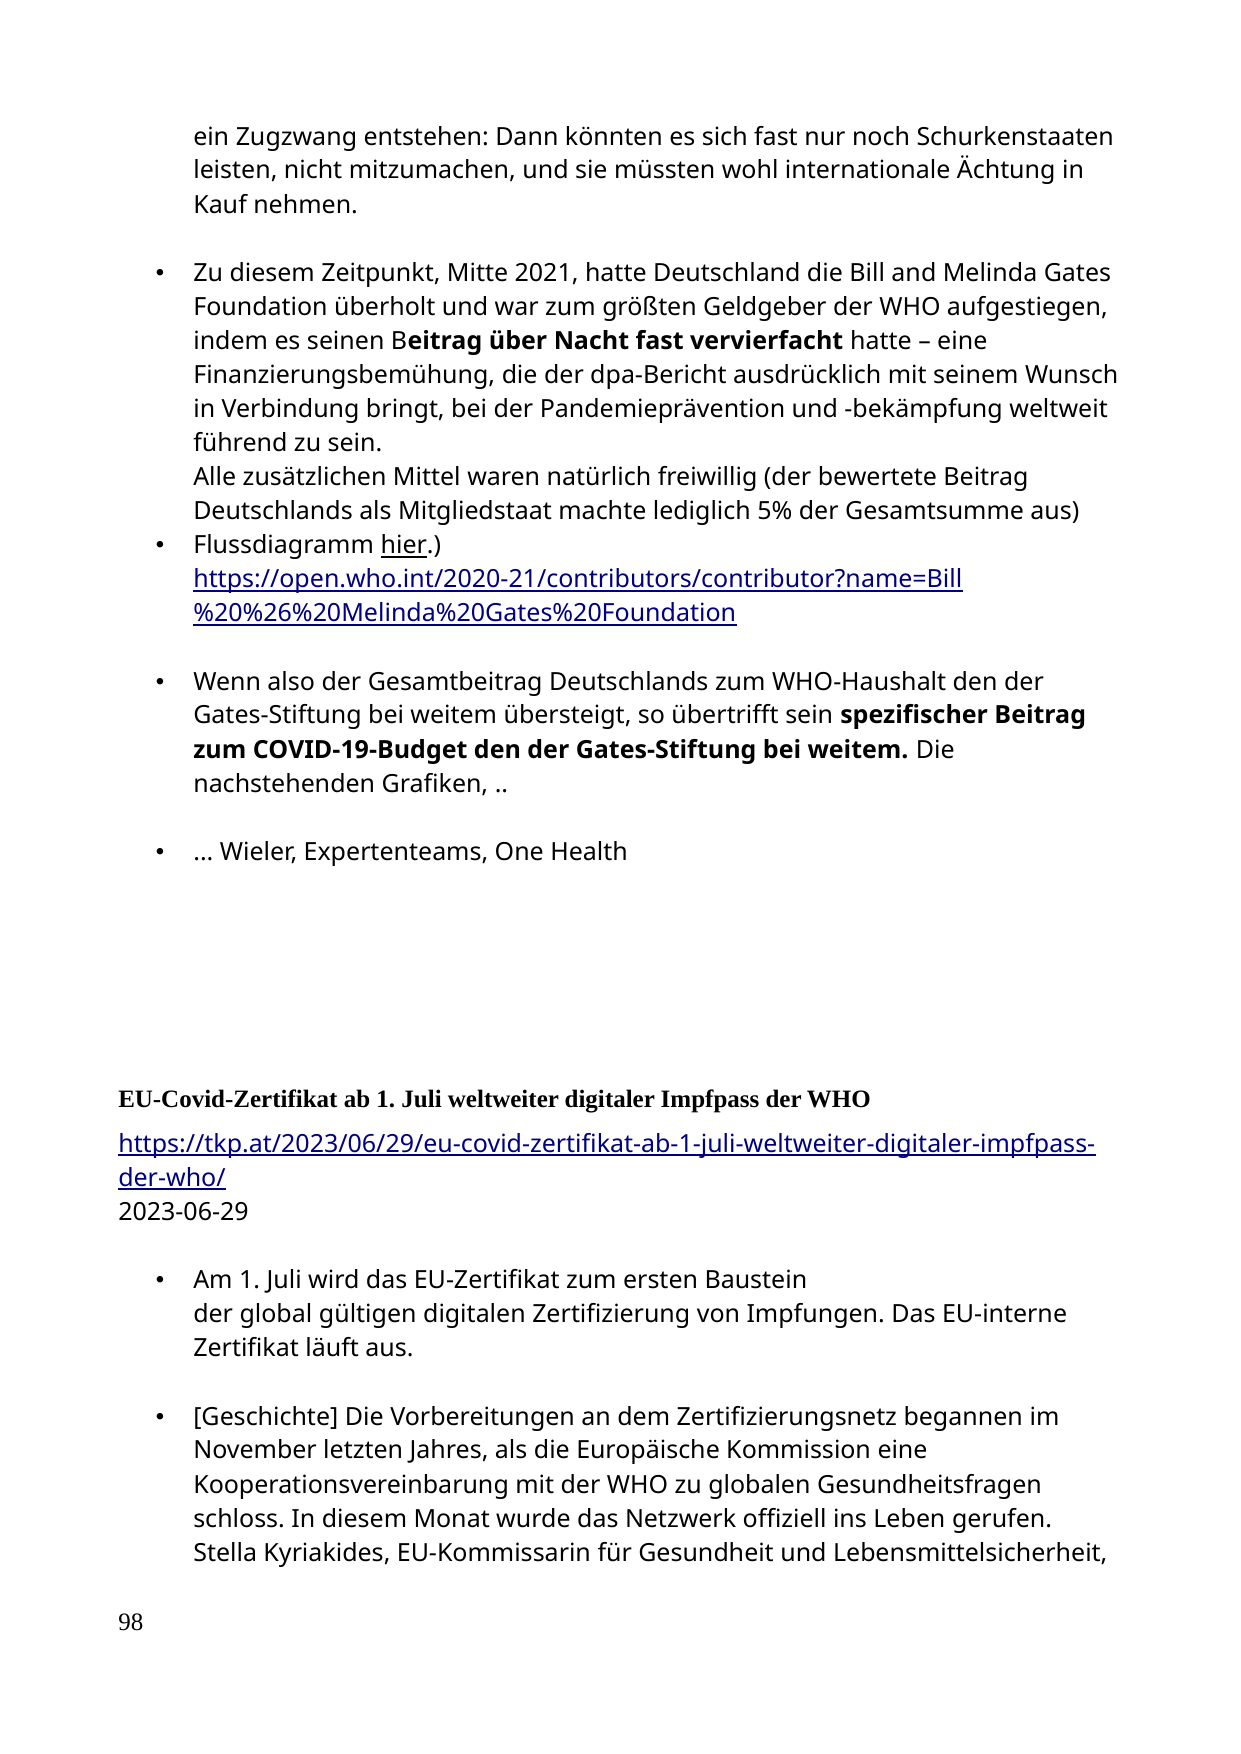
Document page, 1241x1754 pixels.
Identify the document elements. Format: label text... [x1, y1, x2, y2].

text 2023-06-29 [118, 1194, 1122, 1228]
list Am 1. Juli wird das EU-Zertifikat zum ersten Baustein der global gültigen digitalen Zertifizierung von Impfungen. Das EU-interne Zertifikat läuft aus. [156, 1262, 1122, 1364]
list ... Wieler, Expertenteams, One Health [156, 833, 1122, 867]
list Flussdiagramm hier.) https://open.who.int/2020-21/contributors/contributor?name=Bill%20%26%20Melinda%20Gates%20Foundation [156, 527, 1122, 629]
list Alle zusätzlichen Mittel waren natürlich freiwillig (der bewertete Beitrag Deutschlands als Mitgliedstaat machte lediglich 5% der Gesamtsumme aus) [156, 459, 1122, 527]
list Wenn also der Gesamtbeitrag Deutschlands zum WHO-Haushalt den der Gates-Stiftung bei weitem übersteigt, so übertrifft sein spezifischer Beitrag zum COVID-19-Budget den der Gates-Stiftung bei weitem. Die nachstehenden Grafiken, .. [156, 663, 1122, 799]
list [Geschichte] Die Vorbereitungen an dem Zertifizierungsnetz begannen im November letzten Jahres, als die Europäische Kommission eine Kooperationsvereinbarung mit der WHO zu globalen Gesundheitsfragen schloss. In diesem Monat wurde das Netzwerk offiziell ins Leben gerufen. Stella Kyriakides, EU-Kommissarin für Gesundheit und Lebensmittelsicherheit, [156, 1398, 1122, 1568]
subtitle EU-Covid-Zertifikat ab 1. Juli weltweiter digitaler Impfpass der WHO [118, 1084, 1122, 1113]
list Zu diesem Zeitpunkt, Mitte 2021, hatte Deutschland die Bill and Melinda Gates Foundation überholt und war zum größten Geldgeber der WHO aufgestiegen, indem es seinen Beitrag über Nacht fast vervierfacht hatte – eine Finanzierungsbemühung, die der dpa-Bericht ausdrücklich mit seinem Wunsch in Verbindung bringt, bei der Pandemieprävention und -bekämpfung weltweit führend zu sein. [156, 254, 1122, 459]
text https://tkp.at/2023/06/29/eu-covid-zertifikat-ab-1-juli-weltweiter-digitaler-impfpass-der-who/ [118, 1126, 1122, 1194]
list ein Zugzwang entstehen: Dann könnten es sich fast nur noch Schurkenstaaten leisten, nicht mitzumachen, und sie müssten wohl internationale Ächtung in Kauf nehmen. [156, 118, 1122, 220]
